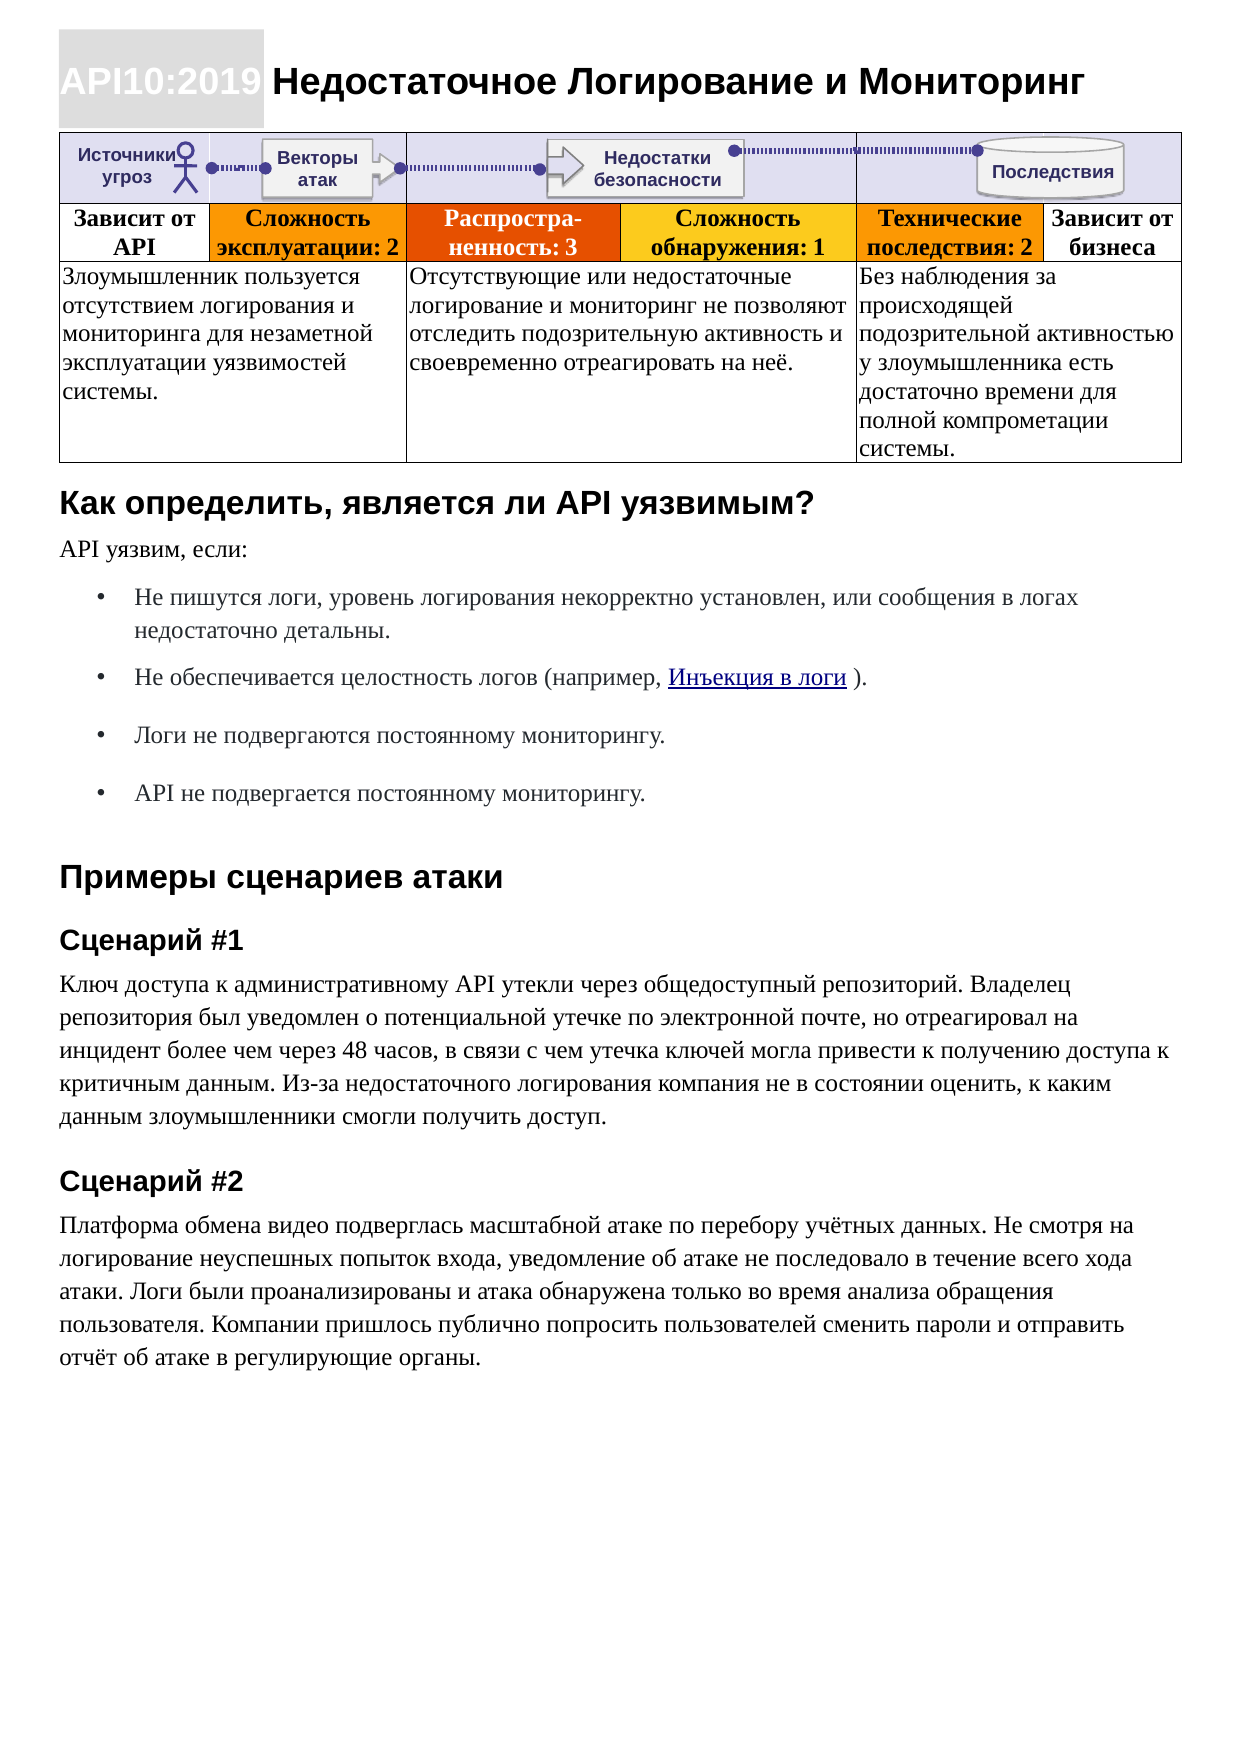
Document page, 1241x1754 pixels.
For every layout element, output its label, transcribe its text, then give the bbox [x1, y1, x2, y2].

table_cell Сложность эксплуатации: 2 [210, 204, 406, 261]
subtitle Как определить, является ли API уязвимым? [59, 483, 1181, 522]
table_header [857, 133, 1043, 203]
table_header [60, 133, 209, 203]
table_header [1044, 133, 1181, 203]
table_cell Отсутствующие или недостаточные логирование и мониторинг не позволяют отследить подозрительную активность и своевременно отреагировать на неё. [407, 262, 856, 462]
table_header [407, 133, 620, 203]
text Платформа обмена видео подверглась масштабной атаке по перебору учётных данных. Не смотря на логирование неуспешных попыток входа, уведомление об атаке не последовало в течение всего хода атаки. Логи были проанализированы и атака обнаружена только во время анализа обращения пользователя. Компании пришлось публично попросить пользователей сменить пароли и отправить отчёт об атаке в регулирующие органы. [59, 1210, 1181, 1371]
text Ключ доступа к административному API утекли через общедоступный репозиторий. Владелец репозитория был уведомлен о потенциальной утечке по электронной почте, но отреагировал на инцидент более чем через 48 часов, в связи с чем утечка ключей могла привести к получению доступа к критичным данным. Из-за недостаточного логирования компания не в состоянии оценить, к каким данным злоумышленники смогли получить доступ. [59, 969, 1181, 1130]
table_header [210, 133, 406, 203]
table_cell Без наблюдения за происходящей подозрительной активностью у злоумышленника есть достаточно времени для полной компрометации системы. [857, 262, 1181, 462]
table_cell Распростра-ненность: 3 [407, 204, 620, 261]
list Не пишутся логи, уровень логирования некорректно установлен, или сообщения в логах недостаточно детальны. [97, 582, 1181, 644]
text API уязвим, если: [59, 534, 1181, 563]
table_header [620, 133, 856, 203]
subtitle Сценарий #1 [59, 923, 1181, 957]
subtitle Примеры сценариев атаки [59, 857, 1181, 896]
subtitle Сценарий #2 [59, 1164, 1181, 1197]
table_cell Зависит от бизнеса [1044, 204, 1181, 261]
list Не обеспечивается целостность логов (например, Инъекция в логи ). [97, 662, 1181, 691]
table_cell Сложность обнаружения: 1 [621, 204, 856, 261]
table_cell Зависит от API [60, 204, 209, 261]
table_cell Злоумышленник пользуется отсутствием логирования и мониторинга для незаметной эксплуатации уязвимостей системы. [60, 262, 406, 462]
table_cell Технические последствия: 2 [857, 204, 1043, 261]
list Логи не подвергаются постоянному мониторингу. [97, 721, 1181, 749]
list API не подвергается постоянному мониторингу. [97, 778, 1181, 807]
